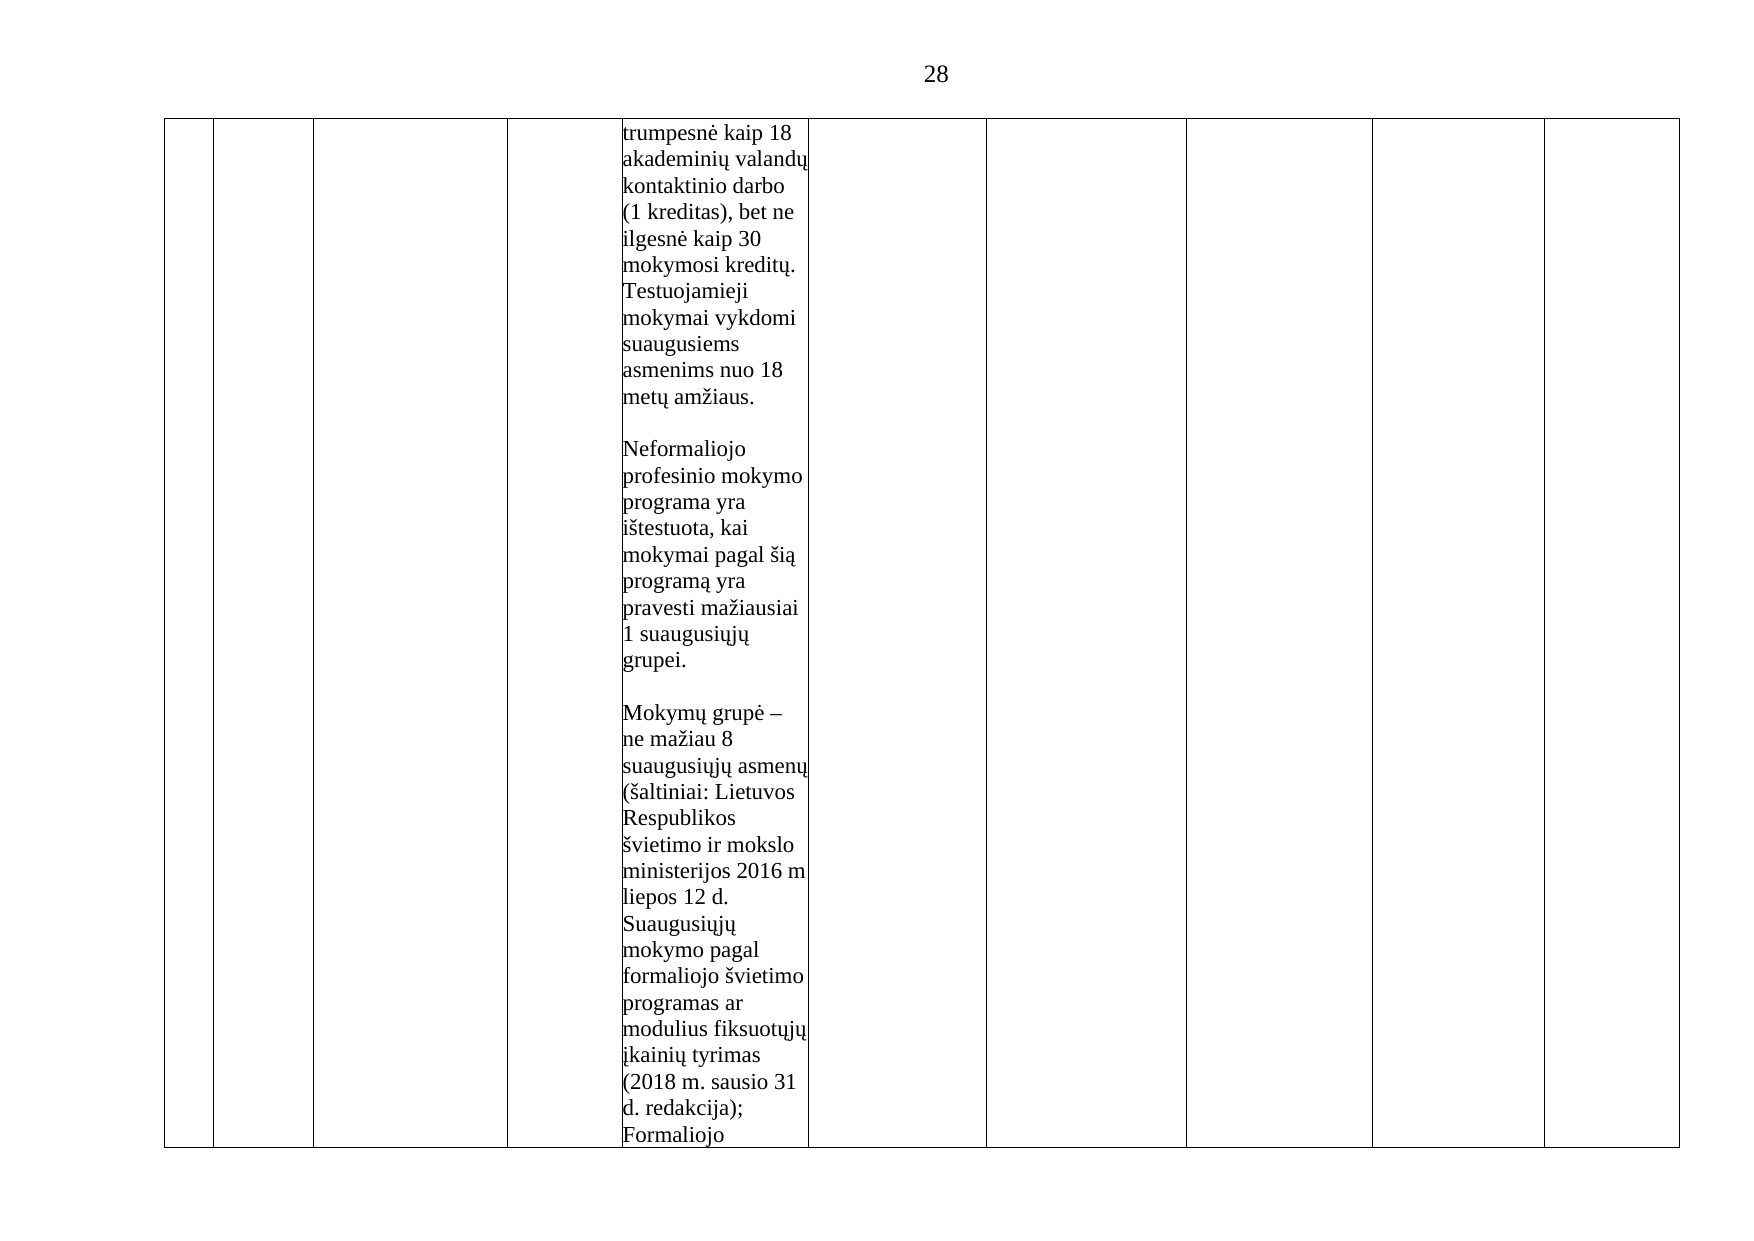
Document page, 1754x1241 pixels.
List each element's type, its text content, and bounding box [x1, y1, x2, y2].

table_cell [314, 119, 507, 1147]
table_cell [1187, 119, 1372, 1147]
table_cell [1545, 119, 1679, 1147]
table_cell trumpesnė kaip 18 akademinių valandų kontaktinio darbo (1 kreditas), bet ne ilgesnė kaip 30 mokymosi kreditų. Testuojamieji mokymai vykdomi suaugusiems asmenims nuo 18 metų amžiaus. Neformaliojo profesinio mokymo programa yra ištestuota, kai mokymai pagal šią programą yra pravesti mažiausiai 1 suaugusiųjų grupei. Mokymų grupė – ne mažiau 8 suaugusiųjų asmenų (šaltiniai: Lietuvos Respublikos švietimo ir mokslo ministerijos 2016 m liepos 12 d. Suaugusiųjų mokymo pagal formaliojo švietimo programas ar modulius fiksuotųjų įkainių tyrimas (2018 m. sausio 31 d. redakcija); Formaliojo [623, 119, 808, 1147]
table_cell [1373, 119, 1544, 1147]
table_cell [987, 119, 1186, 1147]
table_cell [809, 119, 986, 1147]
table_cell [165, 119, 213, 1147]
table_cell [508, 119, 622, 1147]
table_cell [214, 119, 313, 1147]
